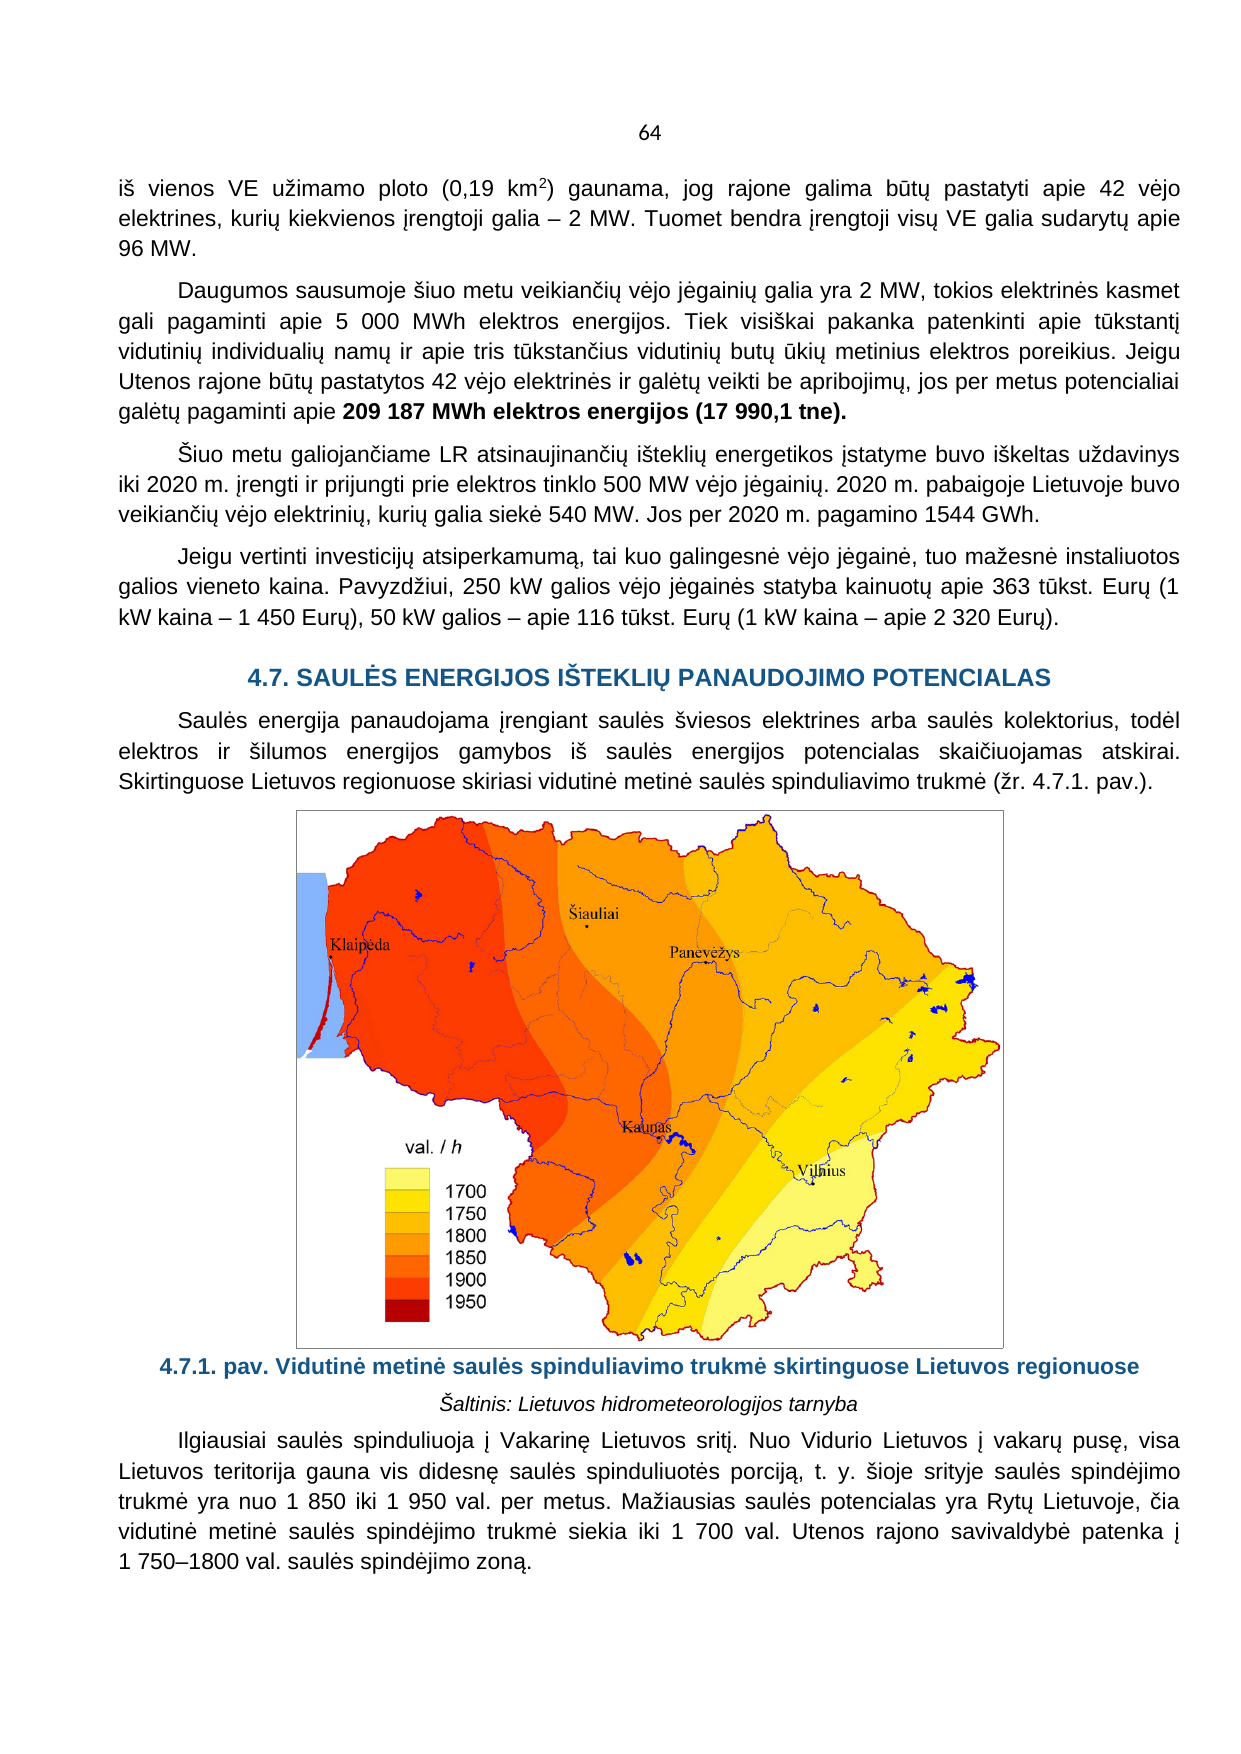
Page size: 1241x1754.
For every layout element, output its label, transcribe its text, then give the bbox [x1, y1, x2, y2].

text Ilgiausiai saulės spinduliuoja į Vakarinę Lietuvos sritį. Nuo Vidurio Lietuvos į vakarų pusę, visa Lietuvos teritorija gauna vis didesnę saulės spinduliuotės porciją, t. y. šioje srityje saulės spindėjimo trukmė yra nuo 1 850 iki 1 950 val. per metus. Mažiausias saulės potencialas yra Rytų Lietuvoje, čia vidutinė metinė saulės spindėjimo trukmė siekia iki 1 700 val. Utenos rajono savivaldybė patenka į 1 750–1800 val. saulės spindėjimo zoną. [118, 1427, 1181, 1575]
text iš vienos VE užimamo ploto (0,19 km2) gaunama, jog rajone galima būtų pastatyti apie 42 vėjo elektrines, kurių kiekvienos įrengtoji galia – 2 MW. Tuomet bendra įrengtoji visų VE galia sudarytų apie 96 MW. [118, 175, 1181, 262]
text Šaltinis: Lietuvos hidrometeorologijos tarnyba [118, 1392, 1181, 1416]
subtitle 4.7. Saulės energijos išteklių panaudojimo potencialas [118, 662, 1181, 691]
text Saulės energija panaudojama įrengiant saulės šviesos elektrines arba saulės kolektorius, todėl elektros ir šilumos energijos gamybos iš saulės energijos potencialas skaičiuojamas atskirai. Skirtinguose Lietuvos regionuose skiriasi vidutinė metinė saulės spinduliavimo trukmė (žr. 4.7.1. pav.). [118, 707, 1181, 794]
text Daugumos sausumoje šiuo metu veikiančių vėjo jėgainių galia yra 2 MW, tokios elektrinės kasmet gali pagaminti apie 5 000 MWh elektros energijos. Tiek visiškai pakanka patenkinti apie tūkstantį vidutinių individualių namų ir apie tris tūkstančius vidutinių butų ūkių metinius elektros poreikius. Jeigu Utenos rajone būtų pastatytos 42 vėjo elektrinės ir galėtų veikti be apribojimų, jos per metus potencialiai galėtų pagaminti apie 209 187 MWh elektros energijos (17 990,1 tne). [118, 277, 1181, 425]
text Jeigu vertinti investicijų atsiperkamumą, tai kuo galingesnė vėjo jėgainė, tuo mažesnė instaliuotos galios vieneto kaina. Pavyzdžiui, 250 kW galios vėjo jėgainės statyba kainuotų apie 363 tūkst. Eurų (1 kW kaina – 1 450 Eurų), 50 kW galios – apie 116 tūkst. Eurų (1 kW kaina – apie 2 320 Eurų). [118, 543, 1181, 630]
subtitle 4.7.1. pav. Vidutinė metinė saulės spinduliavimo trukmė skirtinguose Lietuvos regionuose [118, 1353, 1181, 1379]
text Šiuo metu galiojančiame LR atsinaujinančių išteklių energetikos įstatyme buvo iškeltas uždavinys iki 2020 m. įrengti ir prijungti prie elektros tinklo 500 MW vėjo jėgainių. 2020 m. pabaigoje Lietuvoje buvo veikiančių vėjo elektrinių, kurių galia siekė 540 MW. Jos per 2020 m. pagamino 1544 GWh. [118, 441, 1181, 527]
